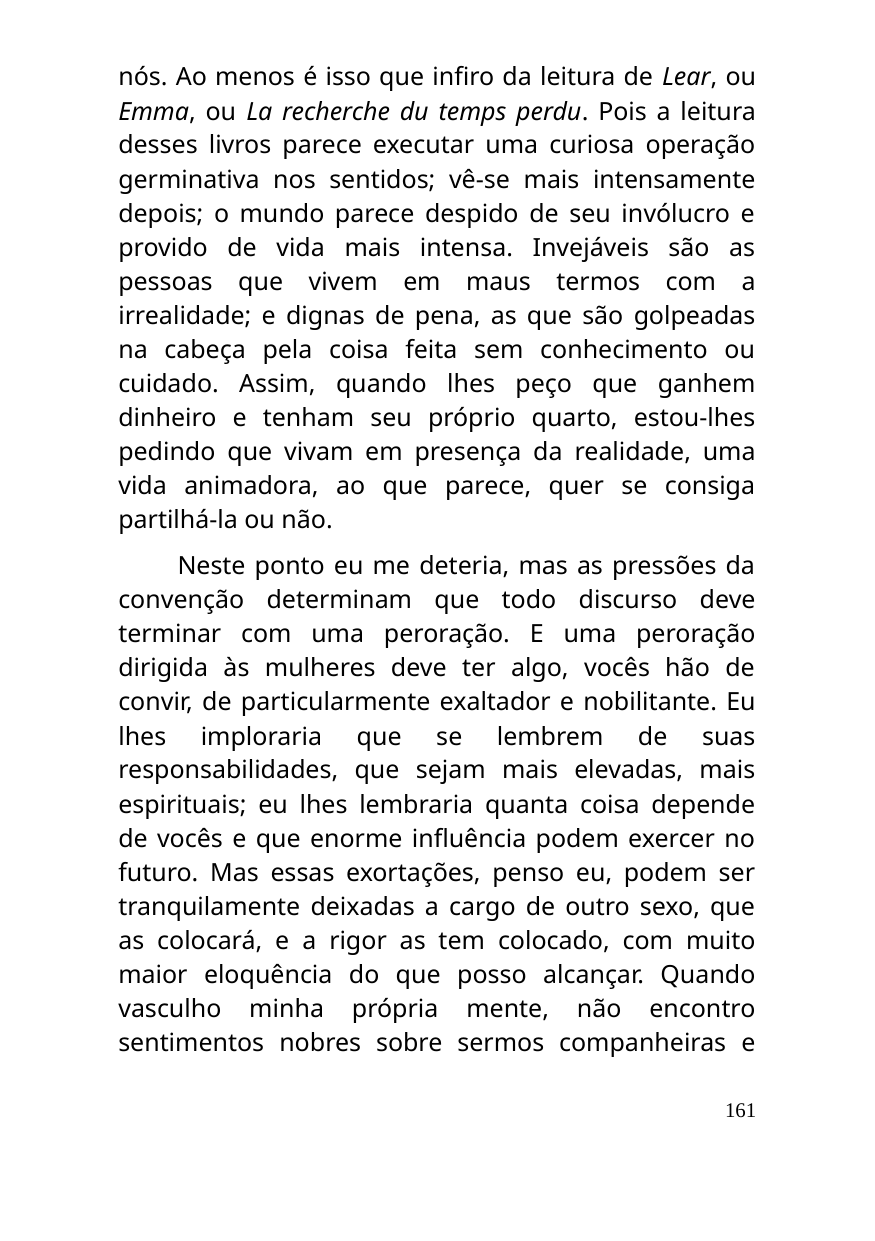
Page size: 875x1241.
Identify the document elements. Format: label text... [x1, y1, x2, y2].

text nós. Ao menos é isso que infiro da leitura de Lear, ou Emma, ou La recherche du temps perdu. Pois a leitura desses livros parece executar uma curiosa operação germinativa nos sentidos; vê-se mais intensamente depois; o mundo parece despido de seu invólucro e provido de vida mais intensa. Invejáveis são as pessoas que vivem em maus termos com a irrealidade; e dignas de pena, as que são golpeadas na cabeça pela coisa feita sem conhecimento ou cuidado. Assim, quando lhes peço que ganhem dinheiro e tenham seu próprio quarto, estou-lhes pedindo que vivam em presença da realidade, uma vida animadora, ao que parece, quer se consiga partilhá-la ou não. [118, 59, 756, 536]
text Neste ponto eu me deteria, mas as pressões da convenção determinam que todo discurso deve terminar com uma peroração. E uma peroração dirigida às mulheres deve ter algo, vocês hão de convir, de particularmente exaltador e nobilitante. Eu lhes imploraria que se lembrem de suas responsabilidades, que sejam mais elevadas, mais espirituais; eu lhes lembraria quanta coisa depende de vocês e que enorme influência podem exercer no futuro. Mas essas exortações, penso eu, podem ser tranquilamente deixadas a cargo de outro sexo, que as colocará, e a rigor as tem colocado, com muito maior eloquência do que posso alcançar. Quando vasculho minha própria mente, não encontro sentimentos nobres sobre sermos companheiras e [118, 548, 756, 1059]
